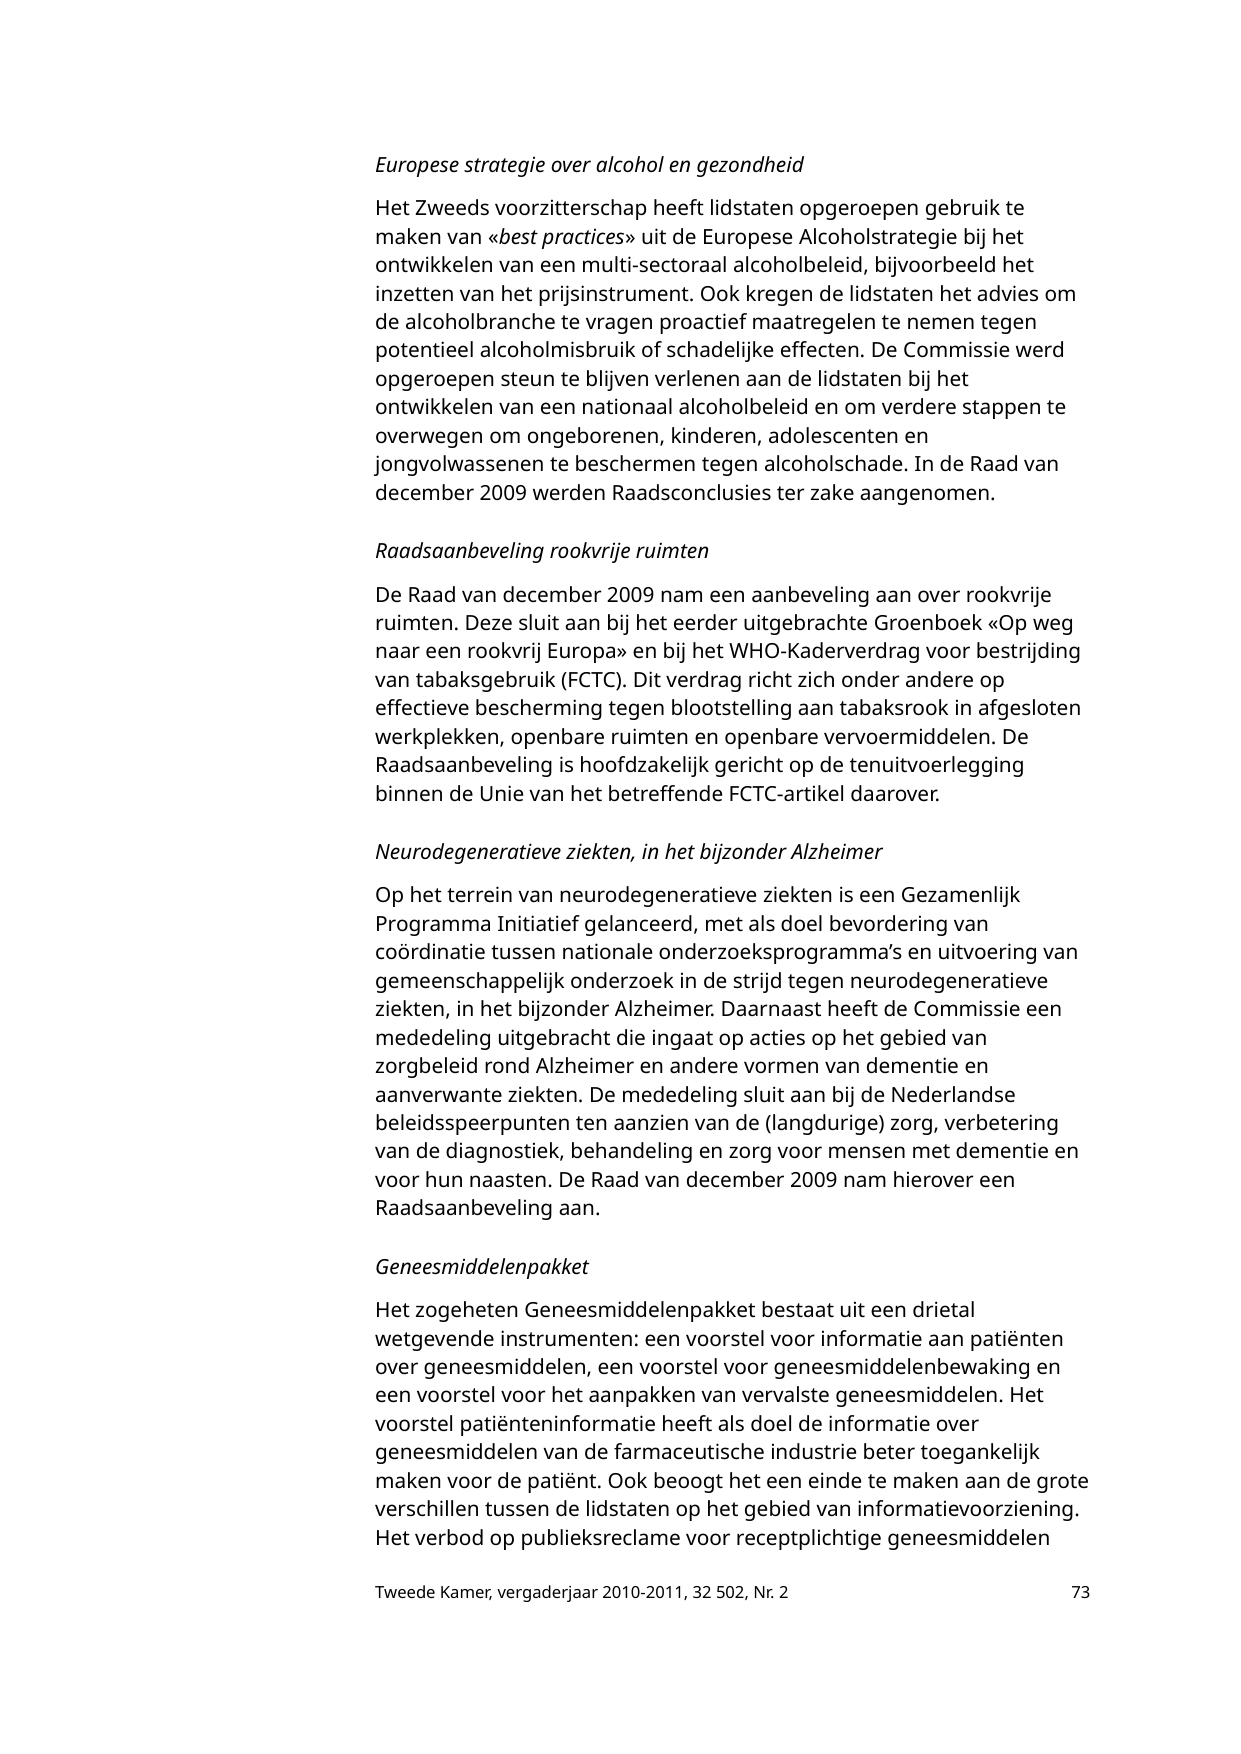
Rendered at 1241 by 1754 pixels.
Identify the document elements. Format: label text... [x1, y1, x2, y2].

text Het Zweeds voorzitterschap heeft lidstaten opgeroepen gebruik te maken van «best practices» uit de Europese Alcoholstrategie bij het ontwikkelen van een multi-sectoraal alcoholbeleid, bijvoorbeeld het inzetten van het prijsinstrument. Ook kregen de lidstaten het advies om de alcoholbranche te vragen proactief maatregelen te nemen tegen potentieel alcoholmisbruik of schadelijke effecten. De Commissie werd opgeroepen steun te blijven verlenen aan de lidstaten bij het ontwikkelen van een nationaal alcoholbeleid en om verdere stappen te overwegen om ongeborenen, kinderen, adolescenten en jongvolwassenen te beschermen tegen alcoholschade. In de Raad van december 2009 werden Raadsconclusies ter zake aangenomen. [375, 193, 1090, 506]
text Geneesmiddelenpakket [375, 1252, 1090, 1280]
text Europese strategie over alcohol en gezondheid [375, 150, 1090, 178]
text Op het terrein van neurodegeneratieve ziekten is een Gezamenlijk Programma Initiatief gelanceerd, met als doel bevordering van coördinatie tussen nationale onderzoeksprogramma’s en uitvoering van gemeenschappelijk onderzoek in de strijd tegen neurodegeneratieve ziekten, in het bijzonder Alzheimer. Daarnaast heeft de Commissie een mededeling uitgebracht die ingaat op acties op het gebied van zorgbeleid rond Alzheimer en andere vormen van dementie en aanverwante ziekten. De mededeling sluit aan bij de Nederlandse beleidsspeerpunten ten aanzien van de (langdurige) zorg, verbetering van de diagnostiek, behandeling en zorg voor mensen met dementie en voor hun naasten. De Raad van december 2009 nam hierover een Raadsaanbeveling aan. [375, 881, 1090, 1222]
text Het zogeheten Geneesmiddelenpakket bestaat uit een drietal wetgevende instrumenten: een voorstel voor informatie aan patiënten over geneesmiddelen, een voorstel voor geneesmiddelenbewaking en een voorstel voor het aanpakken van vervalste geneesmiddelen. Het voorstel patiënteninformatie heeft als doel de informatie over geneesmiddelen van de farmaceutische industrie beter toegankelijk maken voor de patiënt. Ook beoogt het een einde te maken aan de grote verschillen tussen de lidstaten op het gebied van informatievoorziening. Het verbod op publieksreclame voor receptplichtige geneesmiddelen [375, 1295, 1090, 1551]
text Raadsaanbeveling rookvrije ruimten [375, 536, 1090, 565]
text Neurodegeneratieve ziekten, in het bijzonder Alzheimer [375, 837, 1090, 866]
text De Raad van december 2009 nam een aanbeveling aan over rookvrije ruimten. Deze sluit aan bij het eerder uitgebrachte Groenboek «Op weg naar een rookvrij Europa» en bij het WHO-Kaderverdrag voor bestrijding van tabaksgebruik (FCTC). Dit verdrag richt zich onder andere op effectieve bescherming tegen blootstelling aan tabaksrook in afgesloten werkplekken, openbare ruimten en openbare vervoermiddelen. De Raadsaanbeveling is hoofdzakelijk gericht op de tenuitvoerlegging binnen de Unie van het betreffende FCTC-artikel daarover. [375, 580, 1090, 807]
